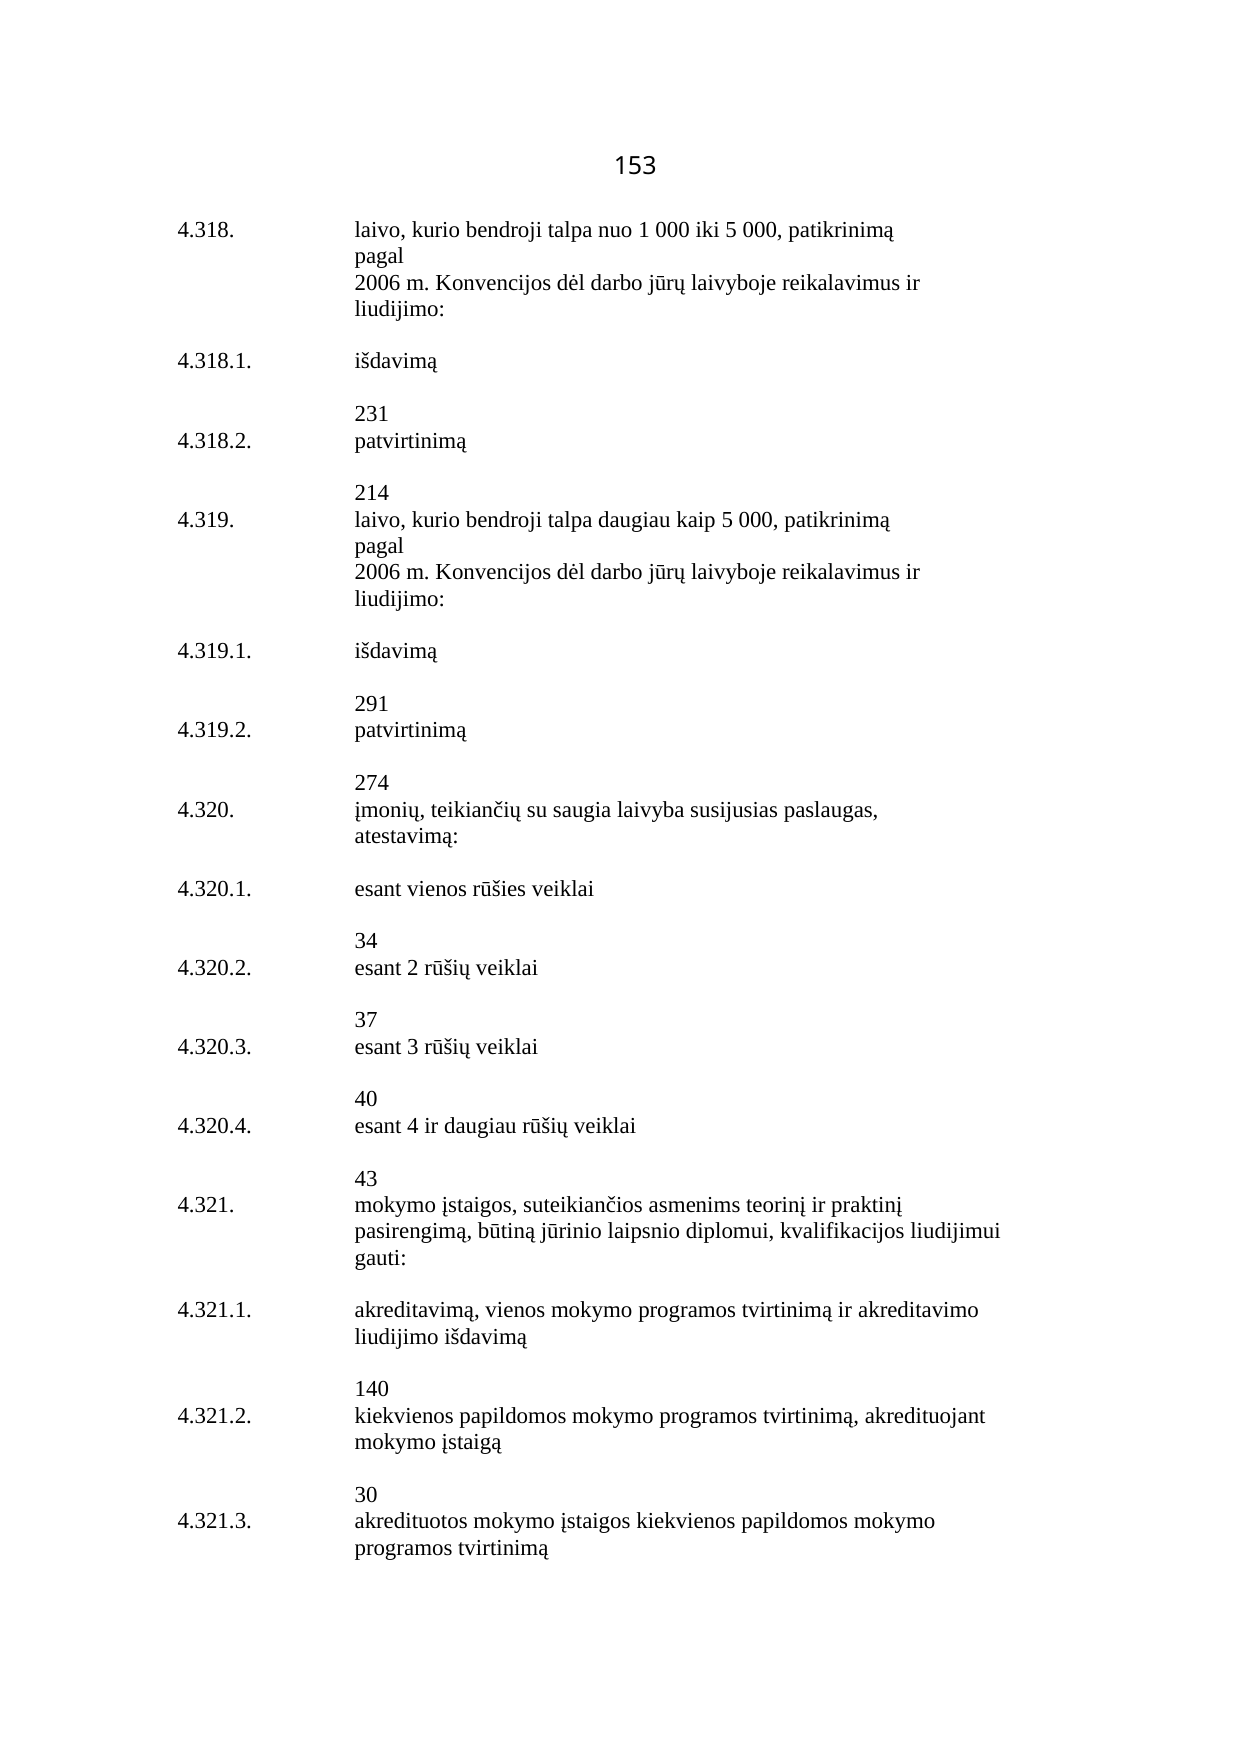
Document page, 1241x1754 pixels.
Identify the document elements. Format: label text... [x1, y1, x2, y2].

text atestavimą: [354, 822, 945, 875]
text 4.319.2. patvirtinimą 274 [177, 717, 945, 796]
text 4.320.1. esant vienos rūšies veiklai 34 [177, 875, 945, 954]
text 4.321. mokymo įstaigos, suteikiančios asmenims teorinį ir praktinį pasirengimą, būtiną jūrinio laipsnio diplomui, kvalifikacijos liudijimui gauti: [177, 1191, 1004, 1296]
text 2006 m. Konvencijos dėl darbo jūrų laivyboje reikalavimus ir [354, 558, 945, 585]
text 4.320.4. esant 4 ir daugiau rūšių veiklai 43 [177, 1112, 945, 1191]
text 4.319. laivo, kurio bendroji talpa daugiau kaip 5 000, patikrinimą pagal [177, 506, 945, 558]
text 4.321.2. kiekvienos papildomos mokymo programos tvirtinimą, akredituojant mokymo įstaigą 30 [177, 1402, 1004, 1507]
text 4.318.2. patvirtinimą 214 [177, 427, 945, 506]
text liudijimo: [354, 585, 945, 637]
text 4.318.1. išdavimą 231 [177, 348, 945, 427]
text liudijimo: [354, 295, 945, 348]
text 4.321.3. akredituotos mokymo įstaigos kiekvienos papildomos mokymo programos tvirtinimą [177, 1507, 1004, 1560]
text 4.320. įmonių, teikiančių su saugia laivyba susijusias paslaugas, [177, 796, 945, 822]
text 4.318. laivo, kurio bendroji talpa nuo 1 000 iki 5 000, patikrinimą pagal [177, 216, 945, 268]
text 4.319.1. išdavimą 291 [177, 637, 945, 717]
text 4.320.2. esant 2 rūšių veiklai 37 [177, 954, 945, 1033]
text 4.320.3. esant 3 rūšių veiklai 40 [177, 1033, 945, 1112]
text 4.321.1. akreditavimą, vienos mokymo programos tvirtinimą ir akreditavimo liudijimo išdavimą 140 [177, 1296, 1004, 1402]
text 2006 m. Konvencijos dėl darbo jūrų laivyboje reikalavimus ir [354, 268, 945, 295]
